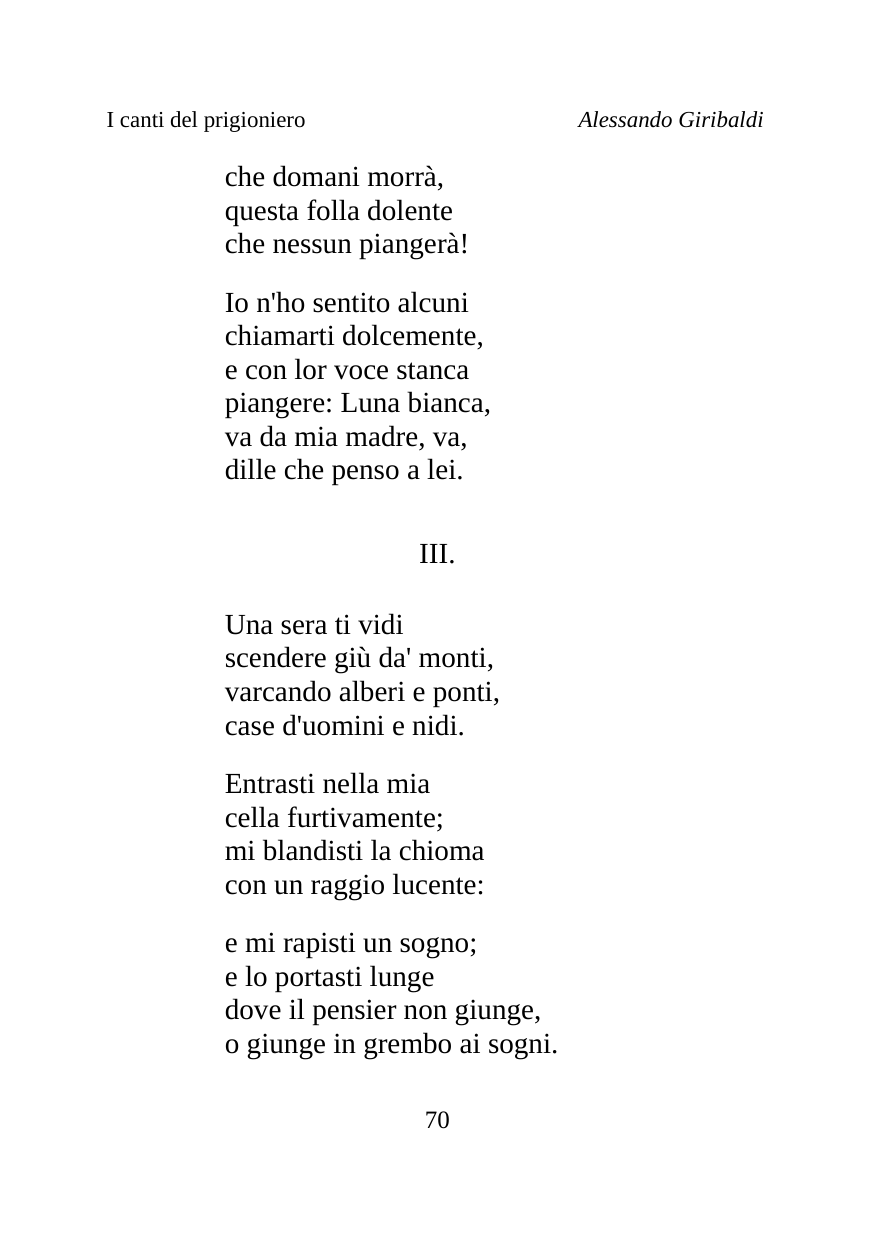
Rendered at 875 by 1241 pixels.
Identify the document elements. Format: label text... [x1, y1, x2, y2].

text Entrasti nella mia cella furtivamente; mi blandisti la chioma con un raggio lucente: [224, 766, 768, 900]
text Io n'ho sentito alcuni chiamarti dolcemente, e con lor voce stanca piangere: Luna bianca, va da mia madre, va, dille che penso a lei. [224, 285, 768, 486]
subtitle III. [106, 536, 768, 569]
text e mi rapisti un sogno; e lo portasti lunge dove il pensier non giunge, o giunge in grembo ai sogni. [224, 925, 768, 1059]
text che domani morrà, questa folla dolente che nessun piangerà! [224, 159, 768, 260]
text Una sera ti vidi scendere giù da' monti, varcando alberi e ponti, case d'uomini e nidi. [224, 607, 768, 741]
